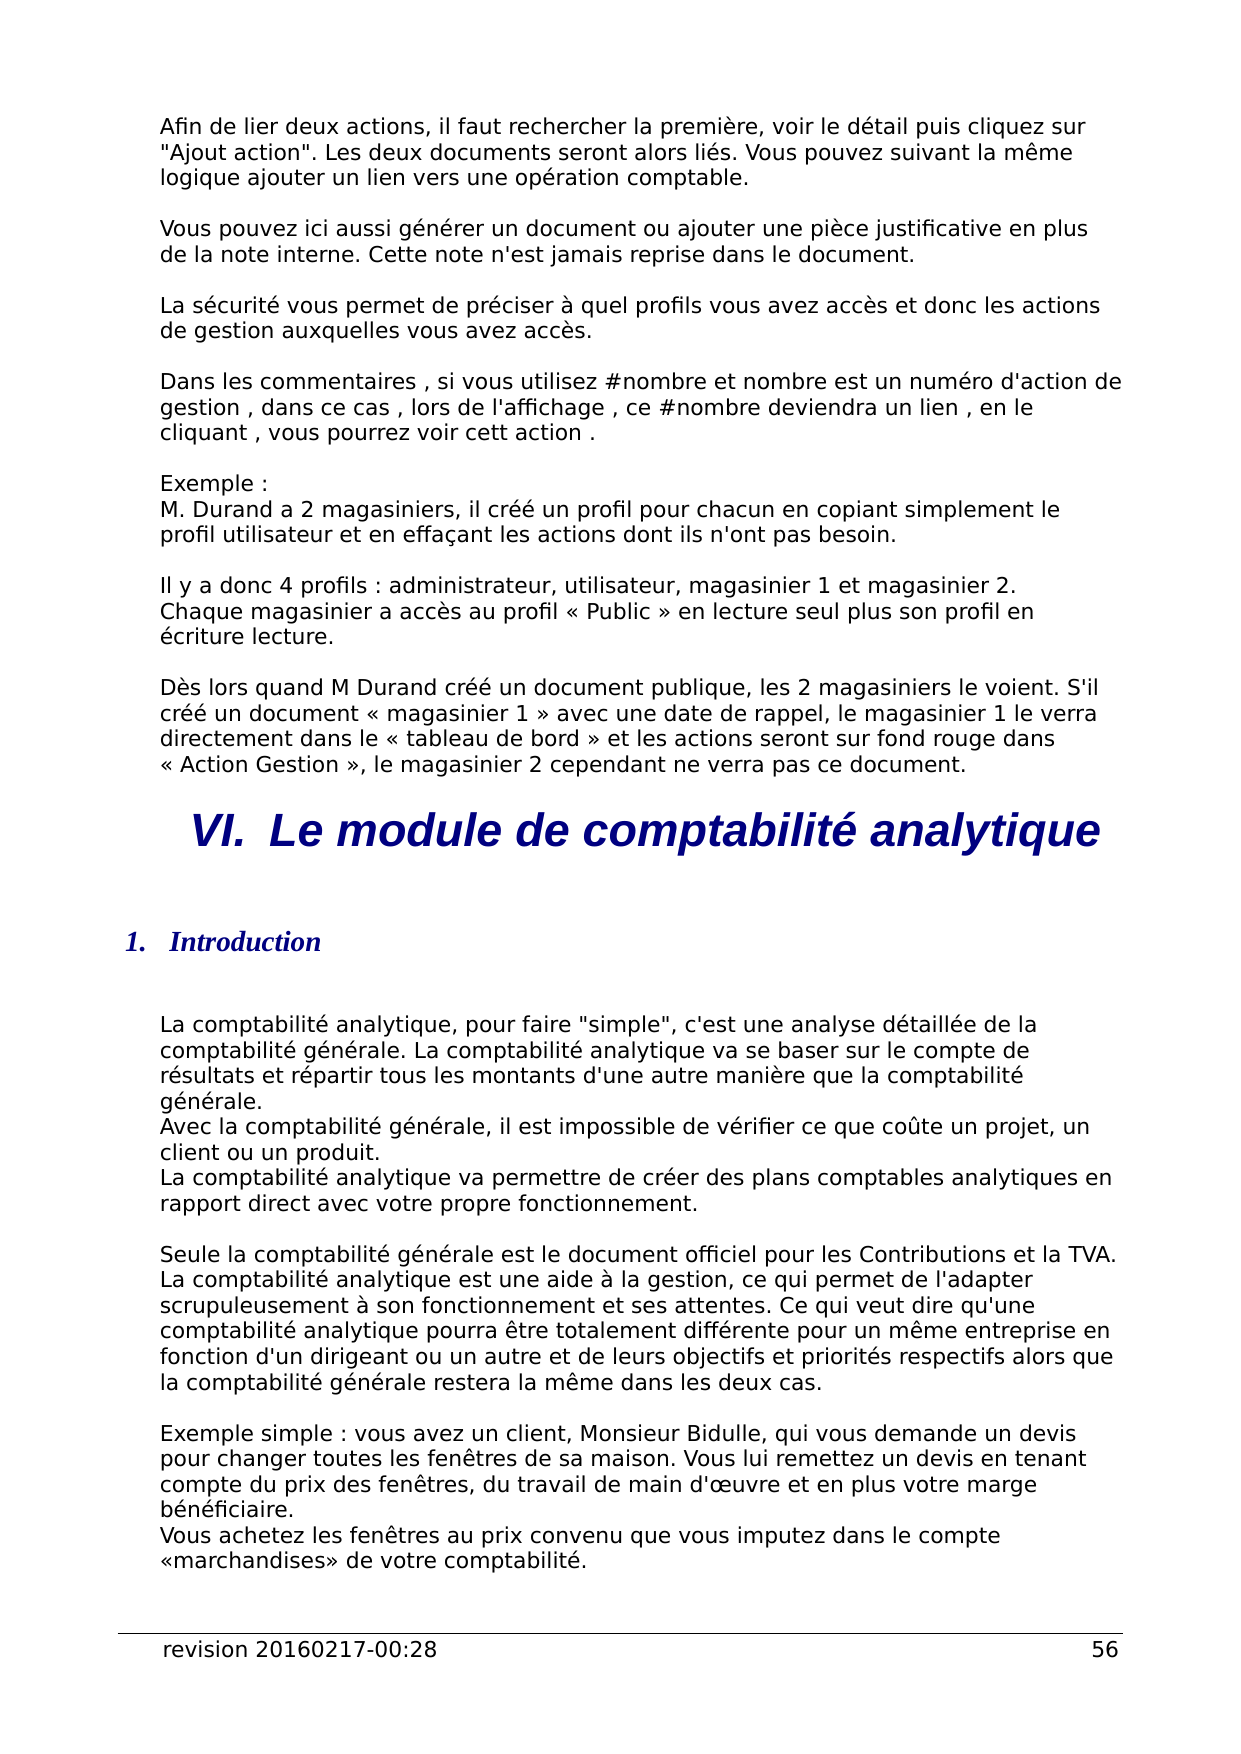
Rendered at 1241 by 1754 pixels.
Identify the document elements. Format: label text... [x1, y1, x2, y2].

text Chaque magasinier a accès au profil « Public » en lecture seul plus son profil en écriture lecture. [159, 599, 1123, 650]
text La comptabilité analytique, pour faire "simple", c'est une analyse détaillée de la comptabilité générale. La comptabilité analytique va se baser sur le compte de résultats et répartir tous les montants d'une autre manière que la comptabilité générale. [159, 1012, 1123, 1114]
text La comptabilité analytique va permettre de créer des plans comptables analytiques en rapport direct avec votre propre fonctionnement. [159, 1166, 1123, 1217]
text Dans les commentaires , si vous utilisez #nombre et nombre est un numéro d'action de gestion , dans ce cas , lors de l'affichage , ce #nombre deviendra un lien , en le cliquant , vous pourrez voir cett action . [159, 369, 1123, 446]
text Il y a donc 4 profils : administrateur, utilisateur, magasinier 1 et magasinier 2. [159, 573, 1123, 599]
text Seule la comptabilité générale est le document officiel pour les Contributions et la TVA. La comptabilité analytique est une aide à la gestion, ce qui permet de l'adapter scrupuleusement à son fonctionnement et ses attentes. Ce qui veut dire qu'une comptabilité analytique pourra être totalement différente pour un même entreprise en fonction d'un dirigeant ou un autre et de leurs objectifs et priorités respectifs alors que la comptabilité générale restera la même dans les deux cas. [159, 1242, 1123, 1395]
subtitle Introduction [117, 924, 1123, 957]
text Avec la comptabilité générale, il est impossible de vérifier ce que coûte un projet, un client ou un produit. [159, 1114, 1123, 1166]
text Dès lors quand M Durand créé un document publique, les 2 magasiniers le voient. S'il créé un document « magasinier 1 » avec une date de rappel, le magasinier 1 le verra directement dans le « tableau de bord » et les actions seront sur fond rouge dans « Action Gestion », le magasinier 2 cependant ne verra pas ce document. [159, 676, 1123, 778]
text Exemple : [159, 471, 1123, 497]
text Exemple simple : vous avez un client, Monsieur Bidulle, qui vous demande un devis pour changer toutes les fenêtres de sa maison. Vous lui remettez un devis en tenant compte du prix des fenêtres, du travail de main d'œuvre et en plus votre marge bénéficiaire. [159, 1421, 1123, 1523]
subtitle Le module de comptabilité analytique [159, 803, 1123, 856]
text Afin de lier deux actions, il faut rechercher la première, voir le détail puis cliquez sur "Ajout action". Les deux documents seront alors liés. Vous pouvez suivant la même logique ajouter un lien vers une opération comptable. [159, 114, 1123, 191]
text Vous pouvez ici aussi générer un document ou ajouter une pièce justificative en plus de la note interne. Cette note n'est jamais reprise dans le document. [159, 216, 1123, 267]
text Vous achetez les fenêtres au prix convenu que vous imputez dans le compte «marchandises» de votre comptabilité. [159, 1523, 1123, 1574]
text La sécurité vous permet de préciser à quel profils vous avez accès et donc les actions de gestion auxquelles vous avez accès. [159, 293, 1123, 344]
text M. Durand a 2 magasiniers, il créé un profil pour chacun en copiant simplement le profil utilisateur et en effaçant les actions dont ils n'ont pas besoin. [159, 497, 1123, 548]
